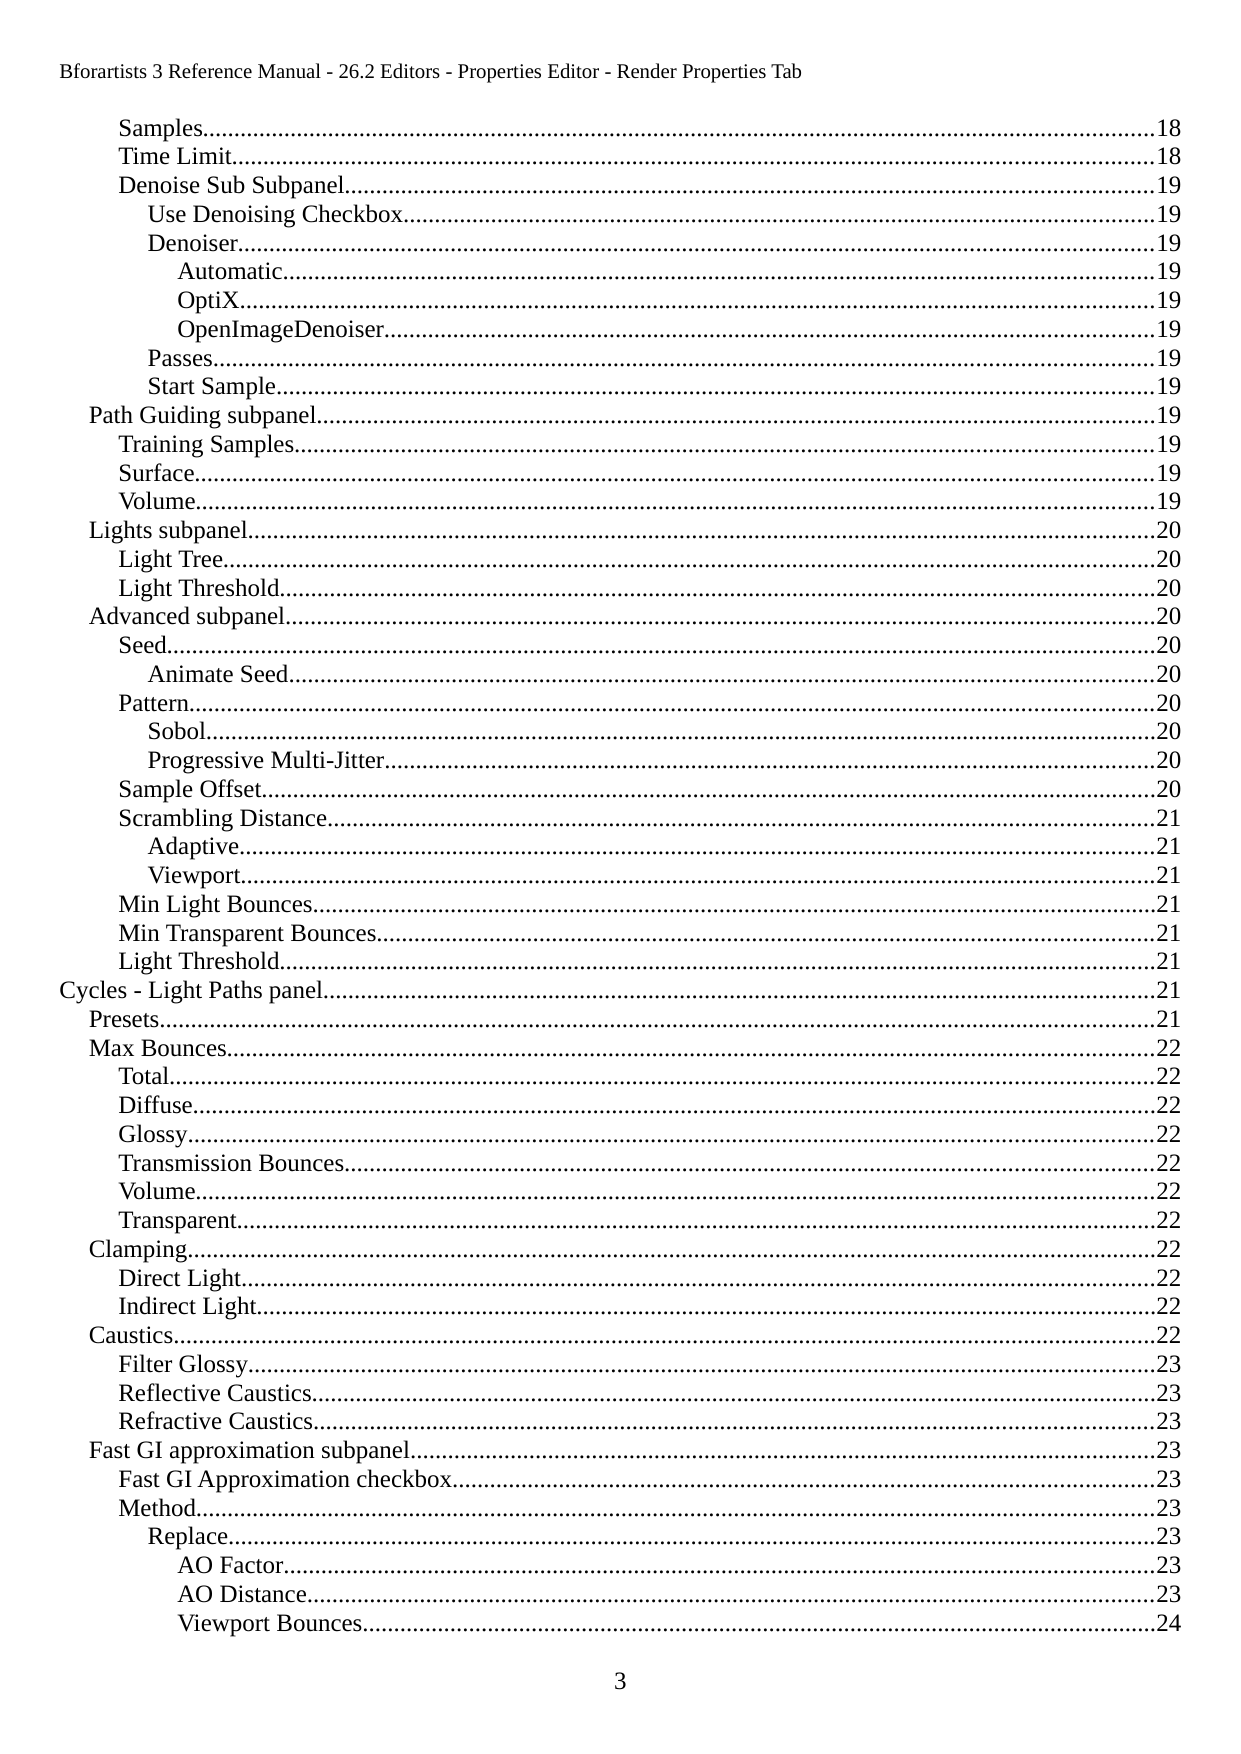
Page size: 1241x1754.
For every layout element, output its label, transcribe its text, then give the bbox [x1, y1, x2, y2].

text Volume 22 [118, 1176, 1181, 1205]
text Scrambling Distance 21 [118, 803, 1181, 831]
text Min Light Bounces 21 [118, 889, 1181, 918]
text Direct Light 22 [118, 1263, 1181, 1291]
text Presets 21 [88, 1004, 1181, 1033]
text Fast GI Approximation checkbox 23 [118, 1464, 1181, 1493]
text Samples 18 [118, 113, 1181, 141]
text OpenImageDenoiser 19 [177, 314, 1181, 343]
text Cycles - Light Paths panel 21 [59, 975, 1181, 1004]
text Fast GI approximation subpanel 23 [88, 1435, 1181, 1464]
text Advanced subpanel 20 [88, 601, 1181, 630]
text OptiX 19 [177, 285, 1181, 314]
text Denoise Sub Subpanel 19 [118, 170, 1181, 199]
text Surface 19 [118, 458, 1181, 486]
text Seed 20 [118, 630, 1181, 659]
text Sample Offset 20 [118, 774, 1181, 803]
text Volume 19 [118, 486, 1181, 515]
text Progressive Multi-Jitter 20 [147, 745, 1181, 774]
text Clamping 22 [88, 1234, 1181, 1263]
text Use Denoising Checkbox 19 [147, 199, 1181, 228]
text Pattern 20 [118, 688, 1181, 716]
text Diffuse 22 [118, 1090, 1181, 1119]
text Transparent 22 [118, 1205, 1181, 1234]
text Light Tree 20 [118, 544, 1181, 573]
text Start Sample 19 [147, 371, 1181, 400]
text Passes 19 [147, 343, 1181, 371]
text Reflective Caustics 23 [118, 1378, 1181, 1406]
text Light Threshold 20 [118, 573, 1181, 601]
text Max Bounces 22 [88, 1033, 1181, 1061]
text Path Guiding subpanel 19 [88, 400, 1181, 429]
text Automatic 19 [177, 256, 1181, 285]
text AO Distance 23 [177, 1579, 1181, 1608]
text Viewport 21 [147, 860, 1181, 889]
text Animate Seed 20 [147, 659, 1181, 688]
text Light Threshold 21 [118, 946, 1181, 975]
text Viewport Bounces 24 [177, 1608, 1181, 1636]
text Indirect Light 22 [118, 1291, 1181, 1320]
text Sobol 20 [147, 716, 1181, 745]
text Transmission Bounces 22 [118, 1148, 1181, 1176]
text Lights subpanel 20 [88, 515, 1181, 544]
text Training Samples 19 [118, 429, 1181, 458]
text Refractive Caustics 23 [118, 1406, 1181, 1435]
text Method 23 [118, 1493, 1181, 1521]
text Replace 23 [147, 1521, 1181, 1550]
text Time Limit 18 [118, 141, 1181, 170]
text Caustics 22 [88, 1320, 1181, 1349]
text Total 22 [118, 1061, 1181, 1090]
text Min Transparent Bounces 21 [118, 918, 1181, 946]
text Filter Glossy 23 [118, 1349, 1181, 1378]
text AO Factor 23 [177, 1550, 1181, 1579]
text Glossy 22 [118, 1119, 1181, 1148]
text Denoiser 19 [147, 228, 1181, 256]
text Adaptive 21 [147, 831, 1181, 860]
